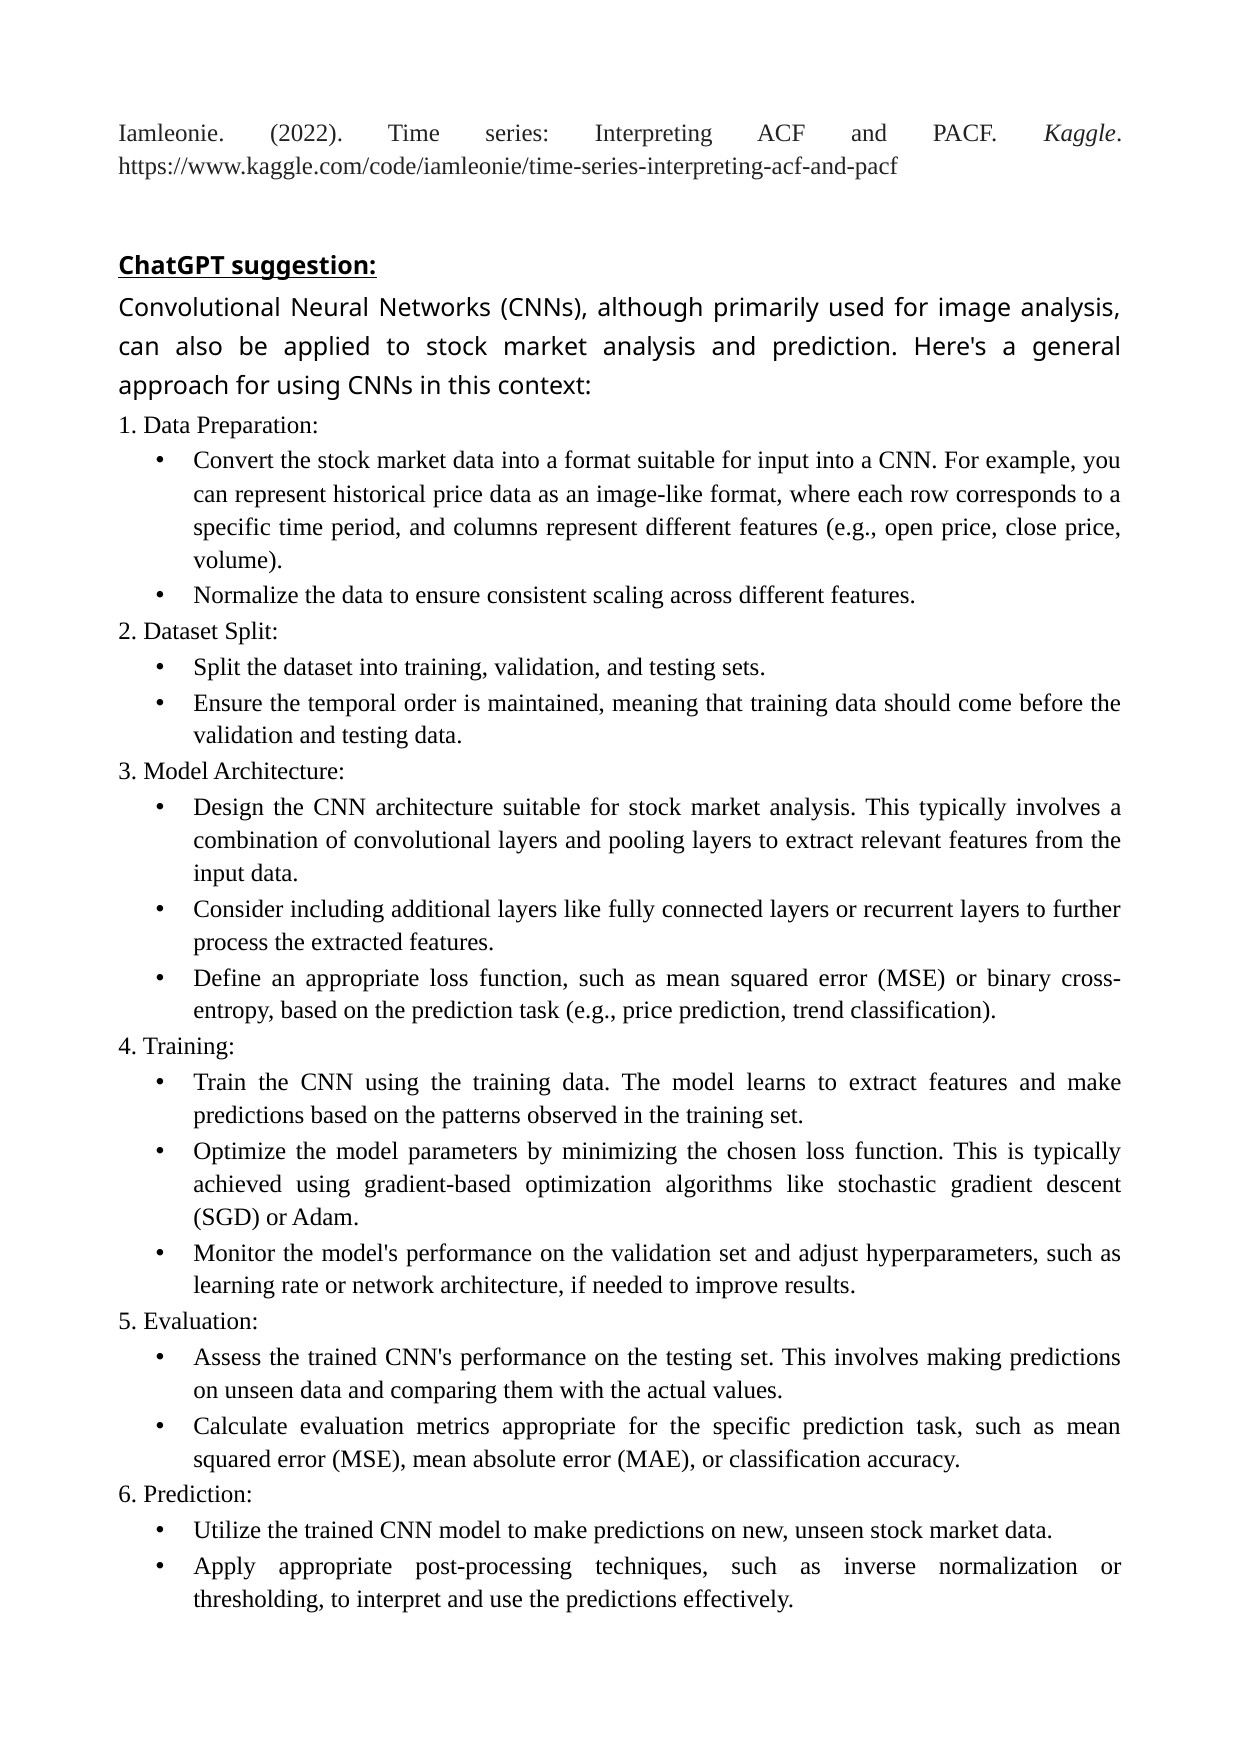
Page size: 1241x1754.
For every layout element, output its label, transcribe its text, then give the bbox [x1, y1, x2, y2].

text 6. Prediction: [118, 1479, 1122, 1508]
text 1. Data Preparation: [118, 410, 1122, 439]
list Assess the trained CNN's performance on the testing set. This involves making predictions on unseen data and comparing them with the actual values. [156, 1342, 1122, 1404]
list Ensure the temporal order is maintained, meaning that training data should come before the validation and testing data. [156, 688, 1122, 749]
text 5. Evaluation: [118, 1306, 1122, 1335]
list Optimize the model parameters by minimizing the chosen loss function. This is typically achieved using gradient-based optimization algorithms like stochastic gradient descent (SGD) or Adam. [156, 1136, 1122, 1231]
text ChatGPT suggestion: [118, 248, 1122, 282]
list Split the dataset into training, validation, and testing sets. [156, 652, 1122, 681]
list Design the CNN architecture suitable for stock market analysis. This typically involves a combination of convolutional layers and pooling layers to extract relevant features from the input data. [156, 792, 1122, 887]
list Monitor the model's performance on the validation set and adjust hyperparameters, such as learning rate or network architecture, if needed to improve results. [156, 1238, 1122, 1299]
list Utilize the trained CNN model to make predictions on new, unseen stock market data. [156, 1515, 1122, 1544]
text 4. Training: [118, 1031, 1122, 1060]
text 3. Model Architecture: [118, 756, 1122, 785]
list Convert the stock market data into a format suitable for input into a CNN. For example, you can represent historical price data as an image-like format, where each row corresponds to a specific time period, and columns represent different features (e.g., open price, close price, volume). [156, 446, 1122, 573]
text 2. Dataset Split: [118, 616, 1122, 645]
text Convolutional Neural Networks (CNNs), although primarily used for image analysis, can also be applied to stock market analysis and prediction. Here's a general approach for using CNNs in this context: [118, 290, 1122, 402]
list Consider including additional layers like fully connected layers or recurrent layers to further process the extracted features. [156, 894, 1122, 956]
list Calculate evaluation metrics appropriate for the specific prediction task, such as mean squared error (MSE), mean absolute error (MAE), or classification accuracy. [156, 1411, 1122, 1473]
list Apply appropriate post-processing techniques, such as inverse normalization or thresholding, to interpret and use the predictions effectively. [156, 1551, 1122, 1613]
list Normalize the data to ensure consistent scaling across different features. [156, 580, 1122, 609]
list Define an appropriate loss function, such as mean squared error (MSE) or binary cross-entropy, based on the prediction task (e.g., price prediction, trend classification). [156, 963, 1122, 1024]
text Iamleonie. (2022). Time series: Interpreting ACF and PACF. Kaggle. https://www.kaggle.com/code/iamleonie/time-series-interpreting-acf-and-pacf [118, 118, 1122, 180]
list Train the CNN using the training data. The model learns to extract features and make predictions based on the patterns observed in the training set. [156, 1067, 1122, 1129]
